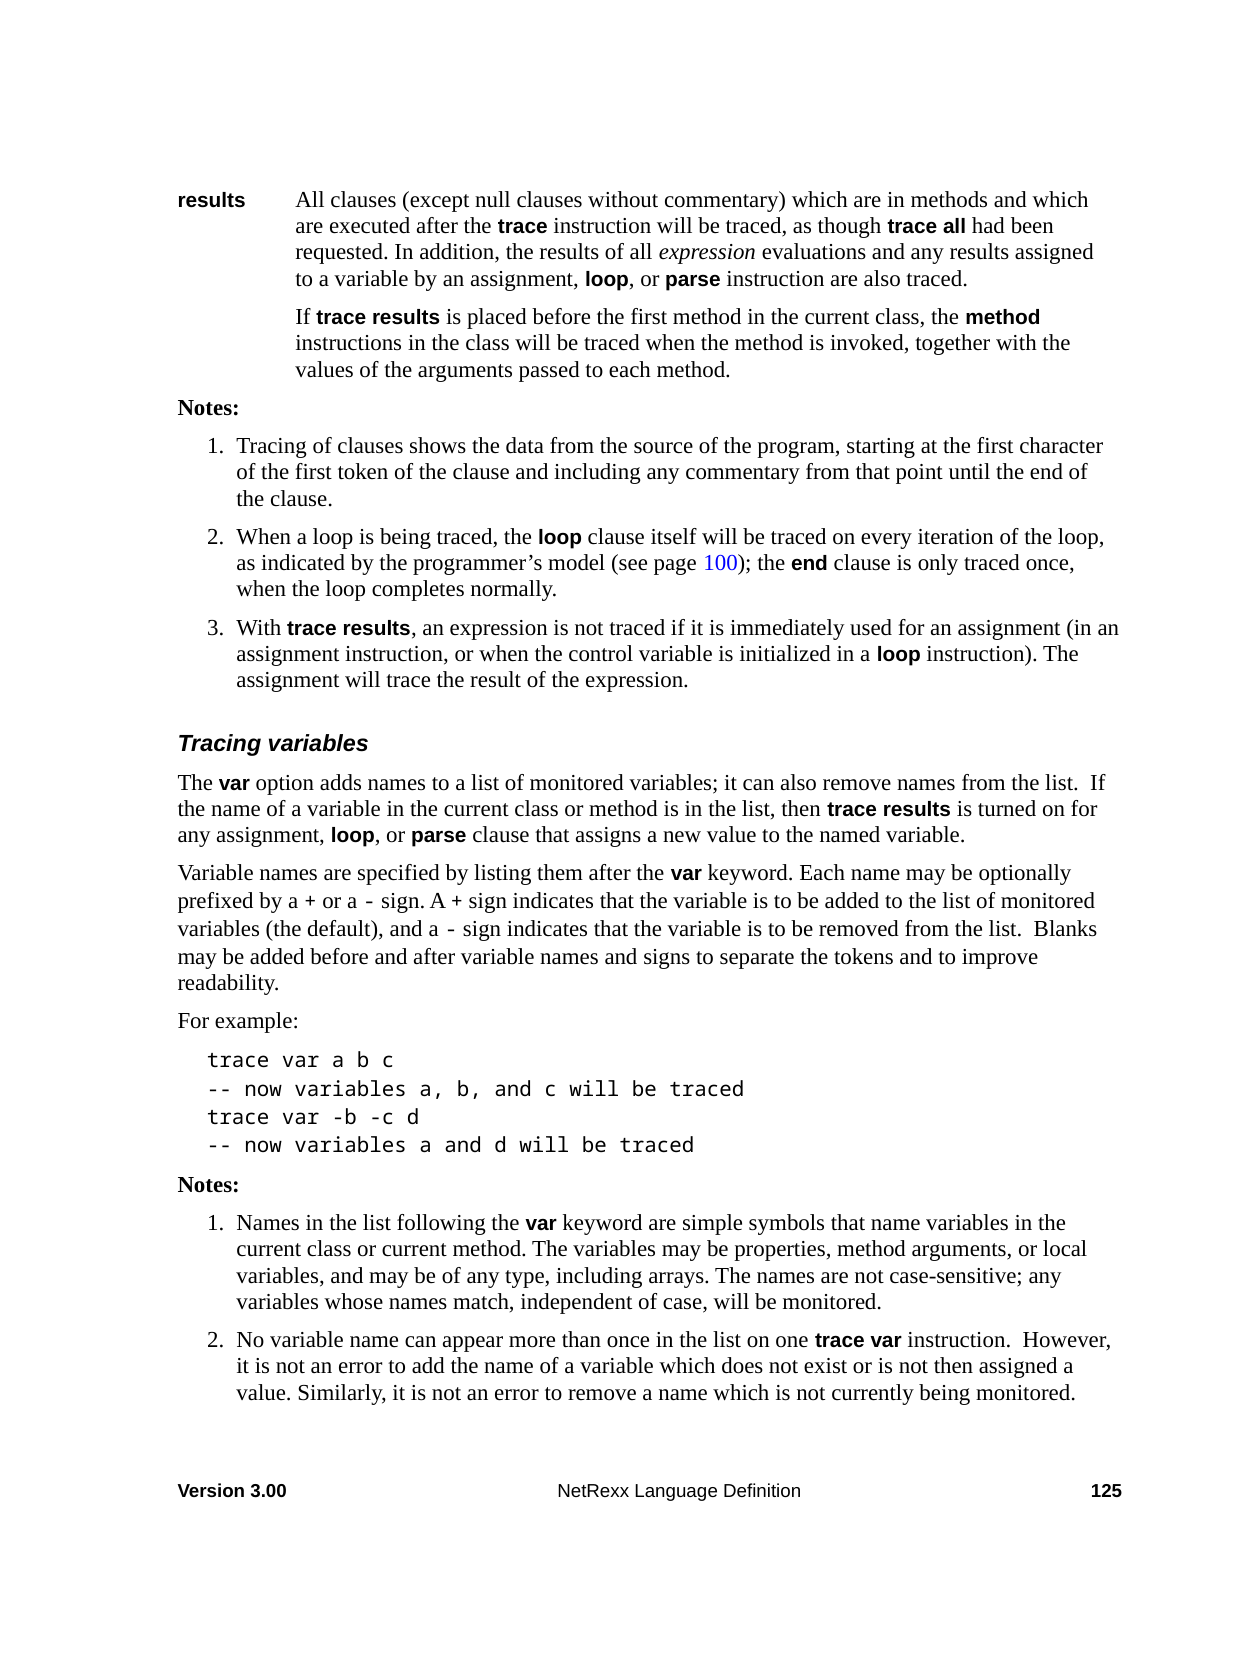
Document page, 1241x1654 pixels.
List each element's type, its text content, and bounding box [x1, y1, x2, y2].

list With trace results, an expression is not traced if it is immediately used for an assignment (in an assignment instruction, or when the control variable is initialized in a loop instruction). The assignment will trace the result of the expression. [207, 613, 1122, 693]
text Notes: [177, 394, 1122, 420]
subtitle Tracing variables [177, 729, 1122, 756]
list Tracing of clauses shows the data from the source of the program, starting at the first character of the first token of the clause and including any commentary from that point until the end of the clause. [207, 432, 1122, 511]
text The var option adds names to a list of monitored variables; it can also remove names from the list. If the name of a variable in the current class or method is in the list, then trace results is turned on for any assignment, loop, or parse clause that assigns a new value to the named variable. [177, 769, 1122, 848]
list When a loop is being traced, the loop clause itself will be traced on every iteration of the loop, as indicated by the programmer’s model (see page 97); the end clause is only traced once, when the loop completes normally. [207, 523, 1122, 602]
text Notes: [177, 1171, 1122, 1197]
text trace var a b c -- now variables a, b, and c will be traced trace var -b -c d -- now variables a and d will be traced [207, 1045, 1122, 1159]
list No variable name can appear more than once in the list on one trace var instruction. However, it is not an error to add the name of a variable which does not exist or is not then assigned a value. Similarly, it is not an error to remove a name which is not currently being monitored. [207, 1326, 1122, 1405]
text Variable names are specified by listing them after the var keyword. Each name may be optionally prefixed by a + or a - sign. A + sign indicates that the variable is to be added to the list of monitored variables (the default), and a - sign indicates that the variable is to be removed from the list. Blanks may be added before and after variable names and signs to separate the tokens and to improve readability. [177, 859, 1122, 995]
table_cell [177, 148, 295, 186]
table_cell All clauses (except null clauses without commentary) which are in methods and which are executed after the trace instruction will be traced, as though trace all had been requested. In addition, the results of all expression evaluations and any results assigned to a variable by an assignment, loop, or parse instruction are also traced. If trace results is placed before the first method in the current class, the method instructions in the class will be traced when the method is invoked, together with the values of the arguments passed to each method. [295, 186, 1122, 394]
list Names in the list following the var keyword are simple symbols that name variables in the current class or current method. The variables may be properties, method arguments, or local variables, and may be of any type, including arrays. The names are not case-sensitive; any variables whose names match, independent of case, will be monitored. [207, 1209, 1122, 1314]
text For example: [177, 1007, 1122, 1033]
table_cell [295, 148, 1122, 186]
table_cell results [177, 186, 295, 394]
